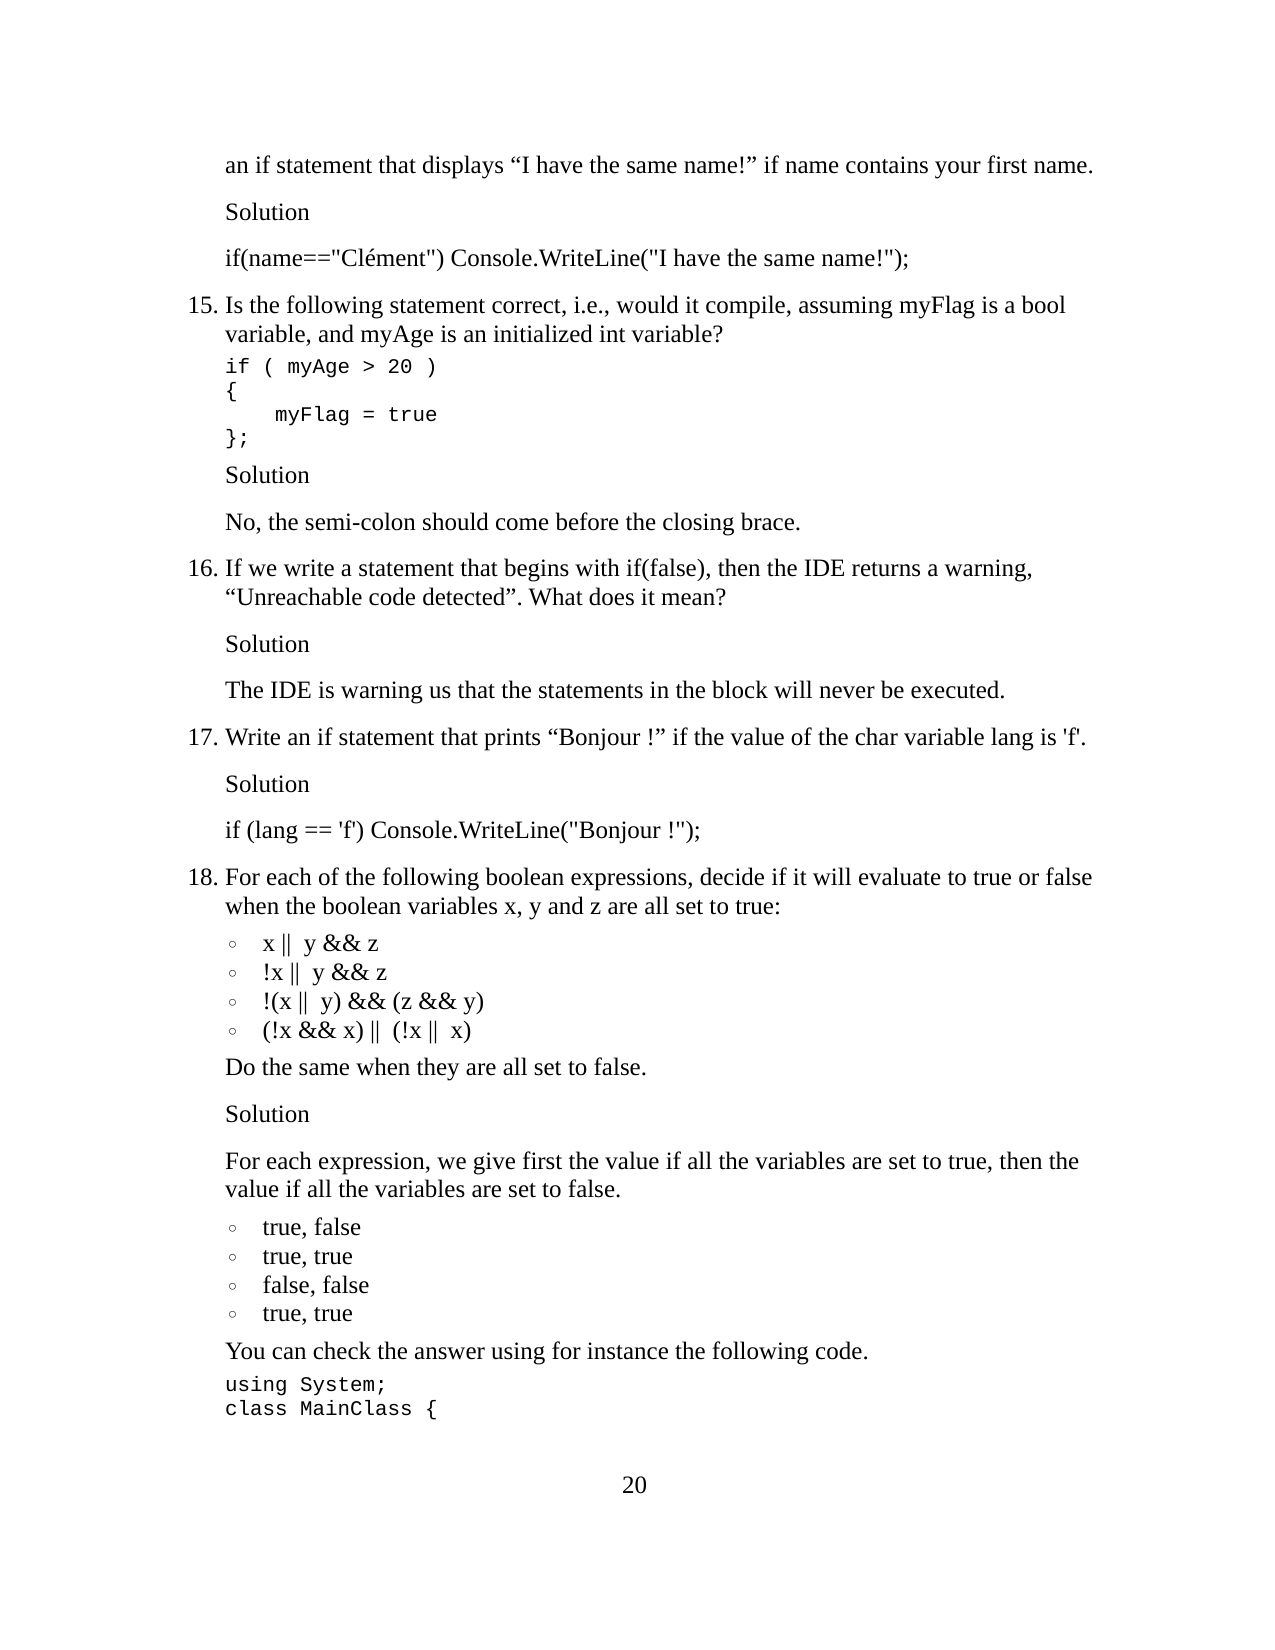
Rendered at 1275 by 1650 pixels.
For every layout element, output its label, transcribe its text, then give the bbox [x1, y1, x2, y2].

list myFlag = true [187, 404, 1125, 427]
list Solution [187, 197, 1125, 225]
list true, false [225, 1212, 1125, 1241]
list For each of the following boolean expressions, decide if it will evaluate to true or false when the boolean variables x, y and z are all set to true: [187, 862, 1125, 919]
list using System; [187, 1374, 1125, 1398]
list (!x && x) || (!x || x) [225, 1015, 1125, 1043]
list Solution [187, 460, 1125, 489]
list !(x || y) && (z && y) [225, 986, 1125, 1015]
list if ( myAge > 20 ) [187, 356, 1125, 380]
list Write an if statement that prints “Bonjour !” if the value of the char variable lang is 'f'. [187, 722, 1125, 751]
list Do the same when they are all set to false. [187, 1052, 1125, 1081]
list The IDE is warning us that the statements in the block will never be executed. [187, 675, 1125, 704]
list If we write a statement that begins with if(false), then the IDE returns a warning, “Unreachable code detected”. What does it mean? [187, 553, 1125, 611]
list class MainClass { [187, 1398, 1125, 1421]
list { [187, 380, 1125, 404]
list true, true [225, 1241, 1125, 1270]
list Solution [187, 769, 1125, 797]
list an if statement that displays “I have the same name!” if name contains your first name. [187, 150, 1125, 179]
list true, true [225, 1298, 1125, 1327]
list Is the following statement correct, i.e., would it compile, assuming myFlag is a bool variable, and myAge is an initialized int variable? [187, 290, 1125, 347]
list if (lang == 'f') Console.WriteLine("Bonjour !"); [187, 815, 1125, 844]
list !x || y && z [225, 957, 1125, 986]
list }; [187, 427, 1125, 451]
list No, the semi-colon should come before the closing brace. [187, 507, 1125, 535]
list Solution [187, 629, 1125, 657]
list For each expression, we give first the value if all the variables are set to true, then the value if all the variables are set to false. [187, 1146, 1125, 1203]
list false, false [225, 1270, 1125, 1298]
list x || y && z [225, 928, 1125, 957]
list Solution [187, 1099, 1125, 1128]
list You can check the answer using for instance the following code. [187, 1336, 1125, 1365]
list if(name=="Clément") Console.WriteLine("I have the same name!"); [187, 243, 1125, 272]
